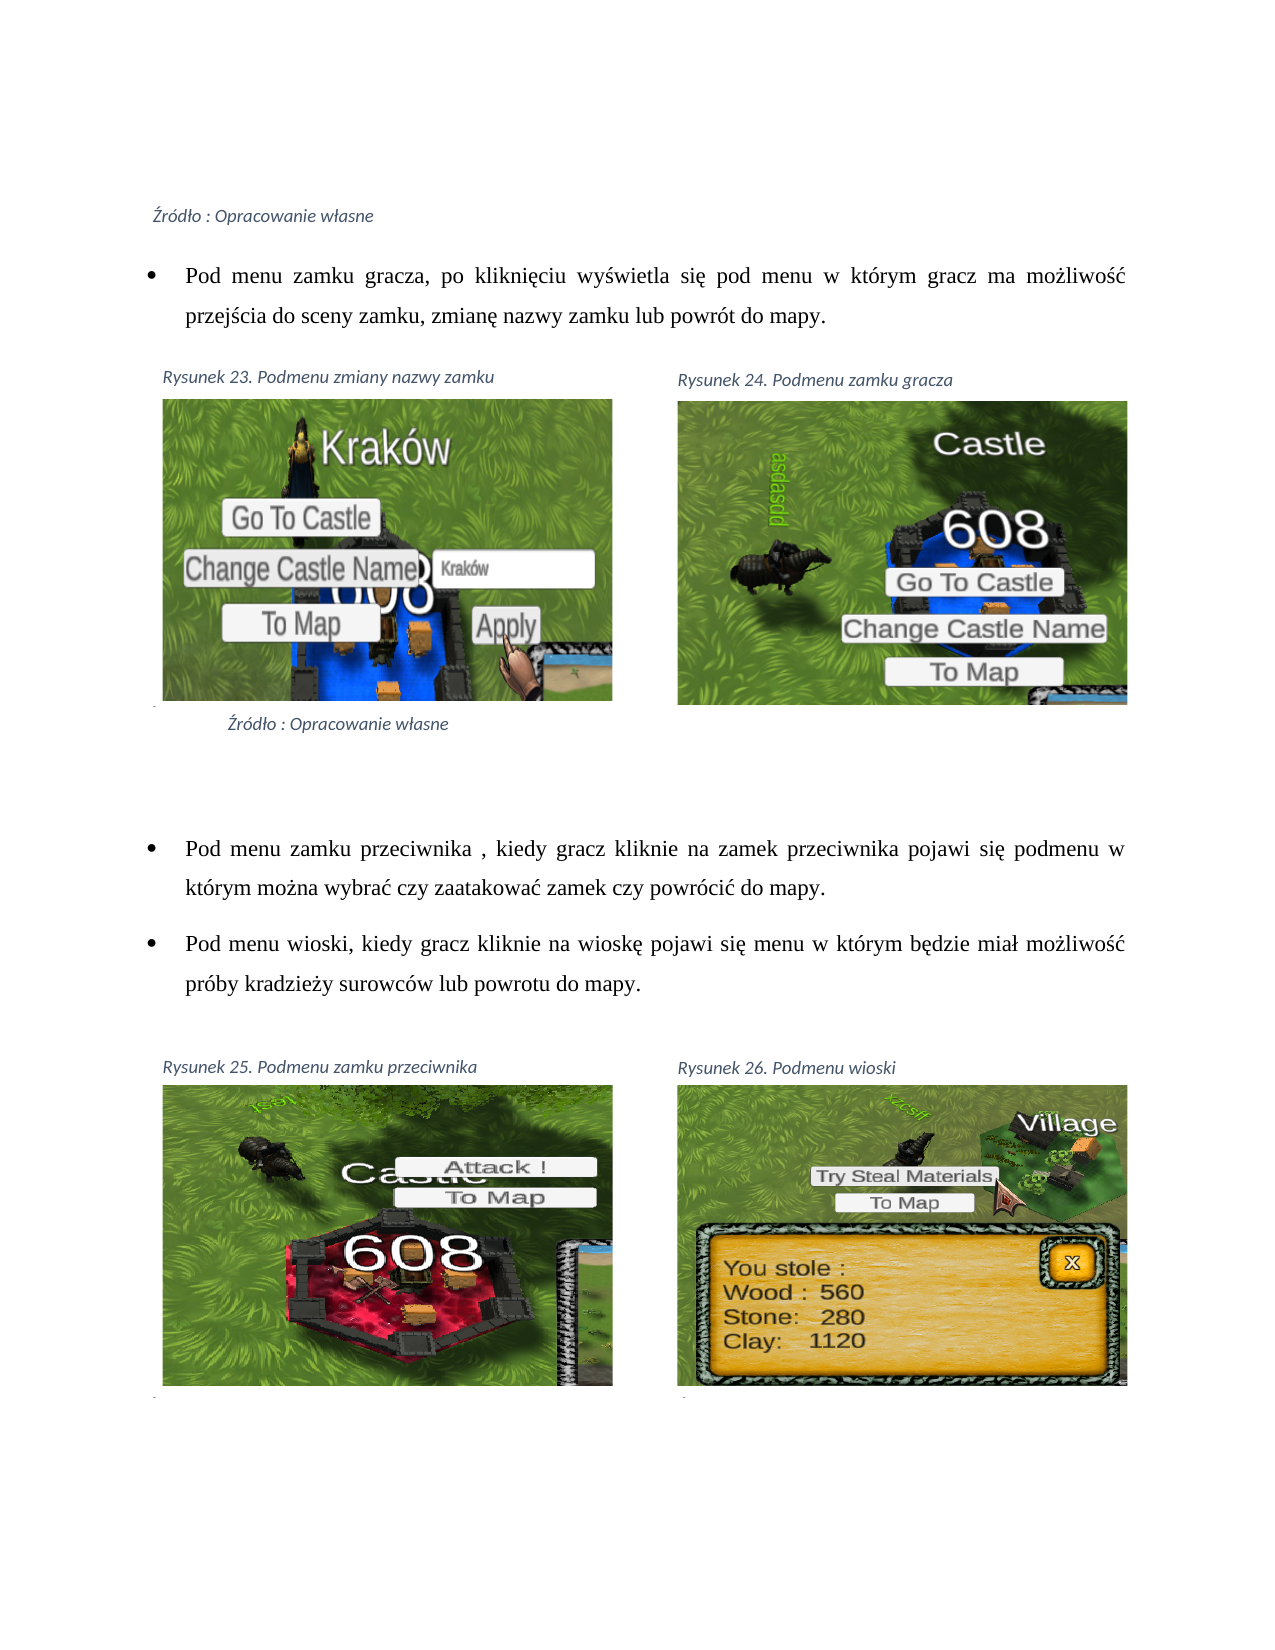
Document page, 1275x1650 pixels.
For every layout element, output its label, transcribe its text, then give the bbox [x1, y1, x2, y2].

text Rysunek 25. Podmenu zamku przeciwnika [162, 1055, 612, 1078]
text Źródło : Opracowanie własne [228, 713, 678, 736]
text Rysunek 23. Podmenu zmiany nazwy zamku [162, 366, 612, 388]
list Pod menu zamku przeciwnika , kiedy gracz kliknie na zamek przeciwnika pojawi się podmenu w którym można wybrać czy zaatakować zamek czy powrócić do mapy. [148, 834, 1127, 900]
list Pod menu zamku gracza, po kliknięciu wyświetla się pod menu w którym gracz ma możliwość przejścia do sceny zamku, zmianę nazwy zamku lub powrót do mapy. [148, 262, 1127, 328]
text Rysunek 26. Podmenu wioski [677, 1057, 1127, 1079]
text Źródło : Opracowanie własne [153, 204, 1053, 227]
text Rysunek 24. Podmenu zamku gracza [677, 368, 1127, 391]
list Pod menu wioski, kiedy gracz kliknie na wioskę pojawi się menu w którym będzie miał możliwość próby kradzieży surowców lub powrotu do mapy. [148, 930, 1127, 996]
